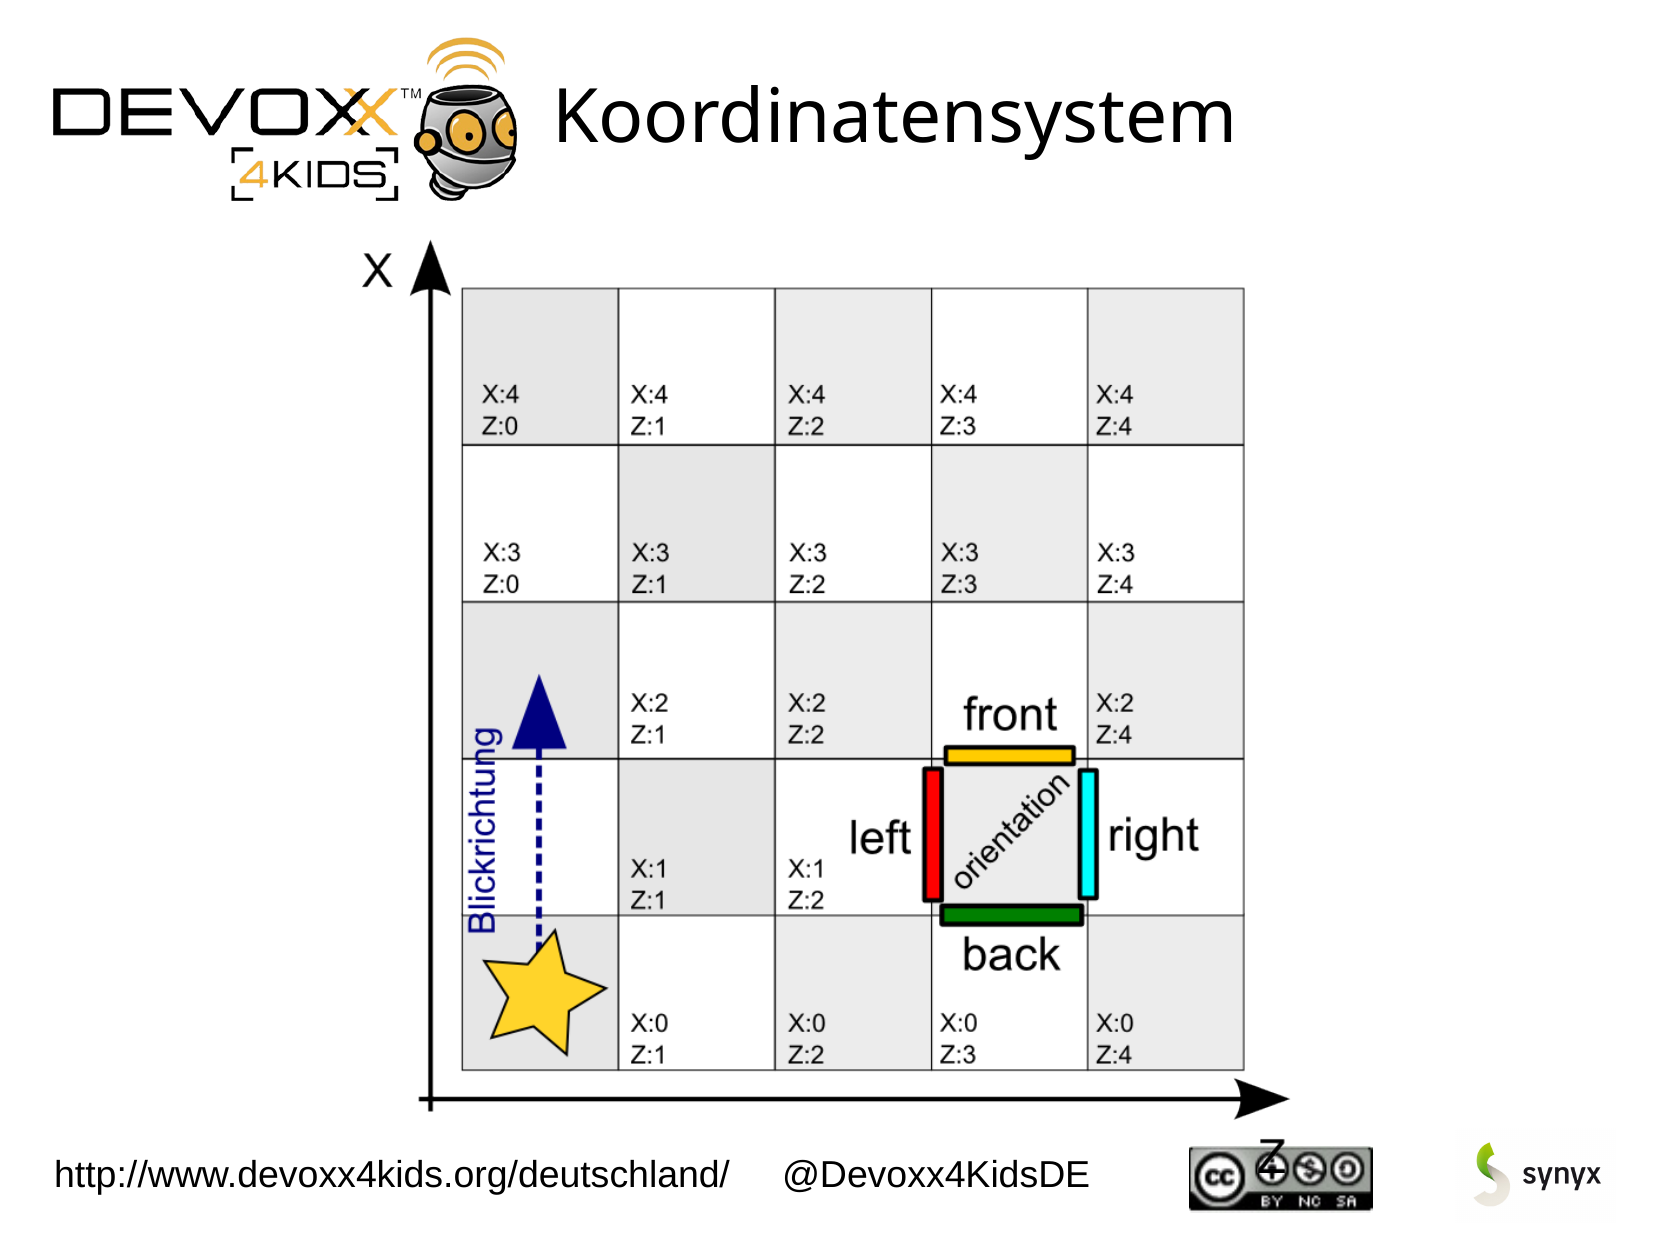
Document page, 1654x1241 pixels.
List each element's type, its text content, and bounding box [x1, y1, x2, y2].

picture [53, 37, 517, 201]
picture [1455, 1128, 1616, 1223]
picture [362, 238, 1373, 1213]
title Koordinatensystem [537, 60, 1607, 203]
